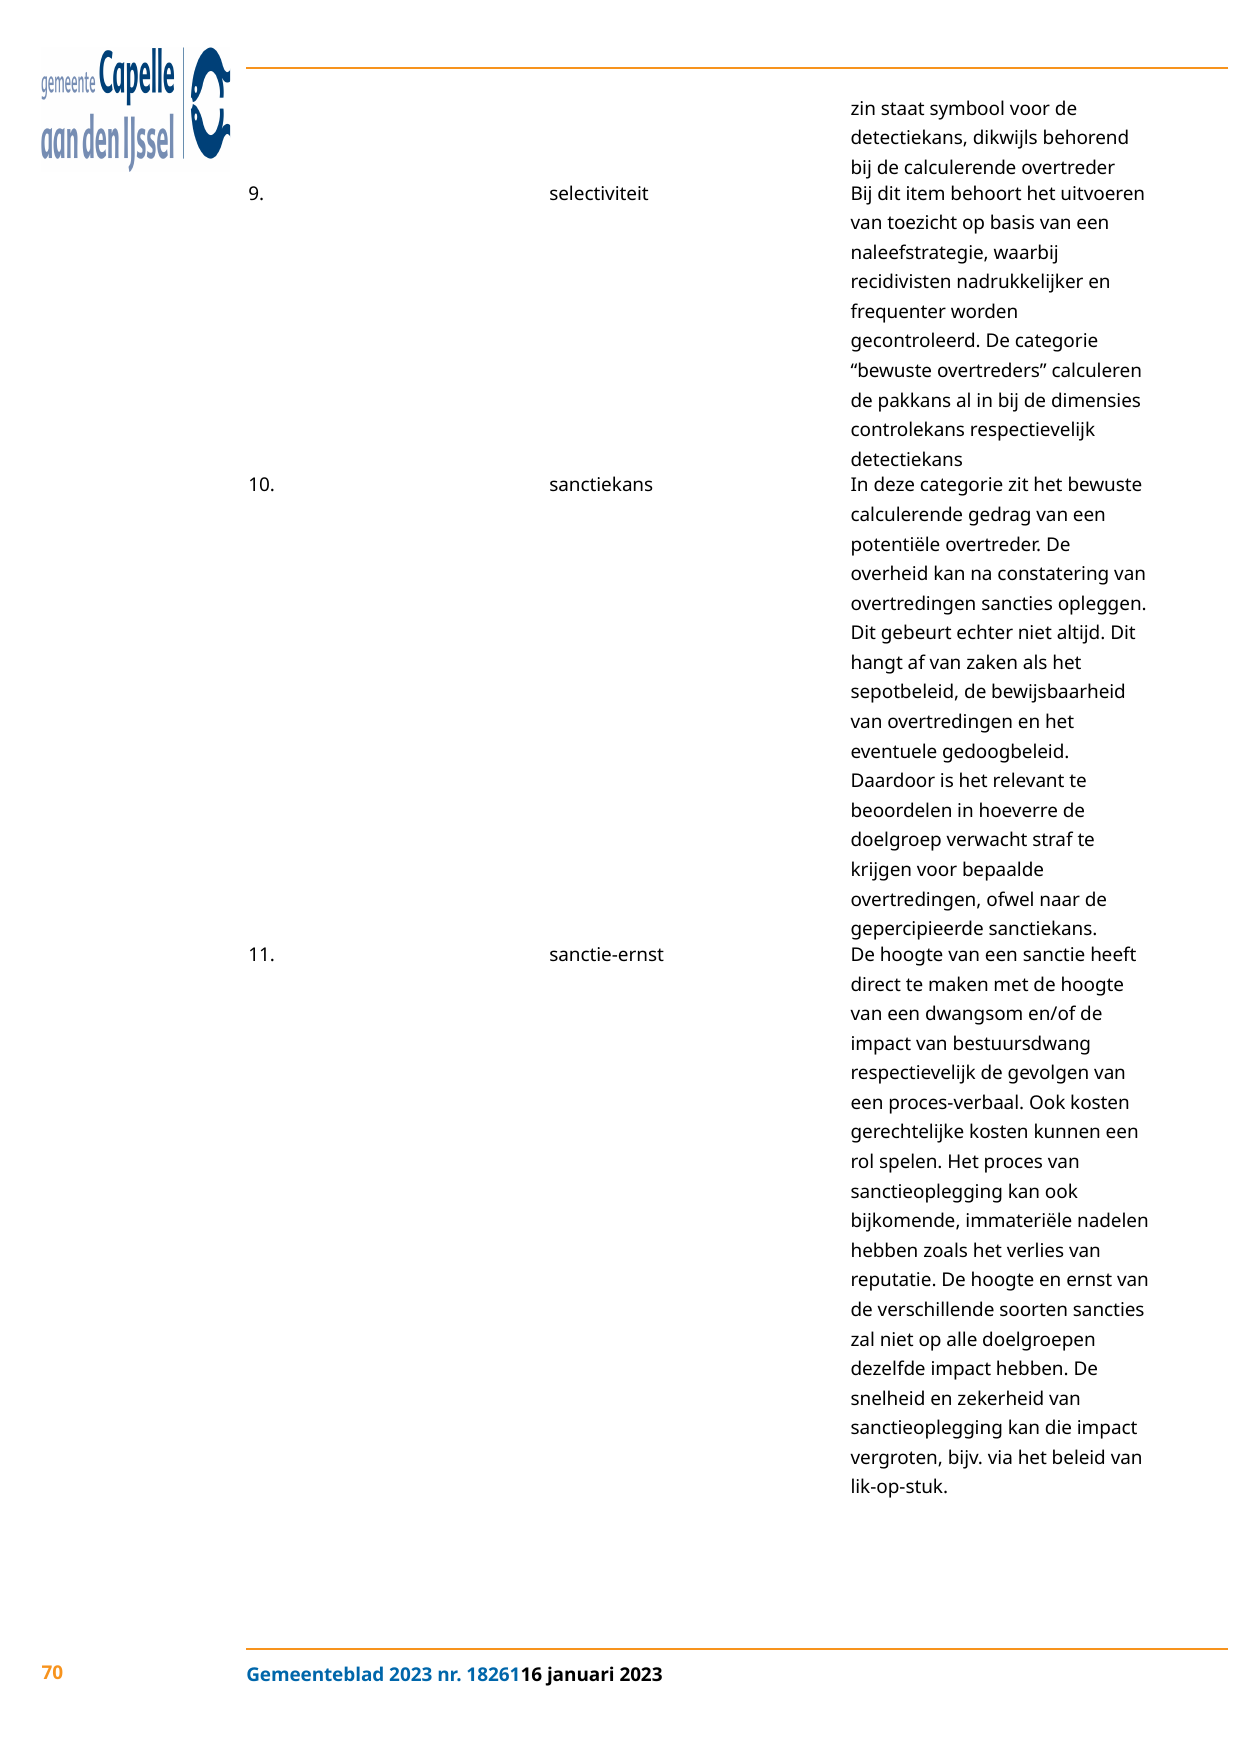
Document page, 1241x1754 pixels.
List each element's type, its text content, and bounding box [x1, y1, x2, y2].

table_cell 11. [248, 941, 549, 1499]
table_cell De hoogte van een sanctie heeft direct te maken met de hoogte van een dwangsom en/of de impact van bestuursdwang respectievelijk de gevolgen van een proces-verbaal. Ook kosten gerechtelijke kosten kunnen een rol spelen. Het proces van sanctieoplegging kan ook bijkomende, immateriële nadelen hebben zoals het verlies van reputatie. De hoogte en ernst van de verschillende soorten sancties zal niet op alle doelgroepen dezelfde impact hebben. De snelheid en zekerheid van sanctieoplegging kan die impact vergroten, bijv. via het beleid van lik-op-stuk. [850, 941, 1152, 1499]
table_cell 10. [248, 472, 549, 941]
picture [41, 47, 231, 172]
table_cell [248, 95, 549, 180]
table_cell zin staat symbool voor de detectiekans, dikwijls behorend bij de calculerende overtreder [850, 95, 1152, 180]
table_cell selectiviteit [549, 180, 850, 472]
table_cell In deze categorie zit het bewuste calculerende gedrag van een potentiële overtreder. De overheid kan na constatering van overtredingen sancties opleggen. Dit gebeurt echter niet altijd. Dit hangt af van zaken als het sepotbeleid, de bewijsbaarheid van overtredingen en het eventuele gedoogbeleid. Daardoor is het relevant te beoordelen in hoeverre de doelgroep verwacht straf te krijgen voor bepaalde overtredingen, ofwel naar de gepercipieerde sanctiekans. [850, 472, 1152, 941]
table_cell sanctiekans [549, 472, 850, 941]
table_cell 9. [248, 180, 549, 472]
table_cell [549, 95, 850, 180]
table_cell Bij dit item behoort het uitvoeren van toezicht op basis van een naleefstrategie, waarbij recidivisten nadrukkelijker en frequenter worden gecontroleerd. De categorie “bewuste overtreders” calculeren de pakkans al in bij de dimensies controlekans respectievelijk detectiekans [850, 180, 1152, 472]
table_cell sanctie-ernst [549, 941, 850, 1499]
